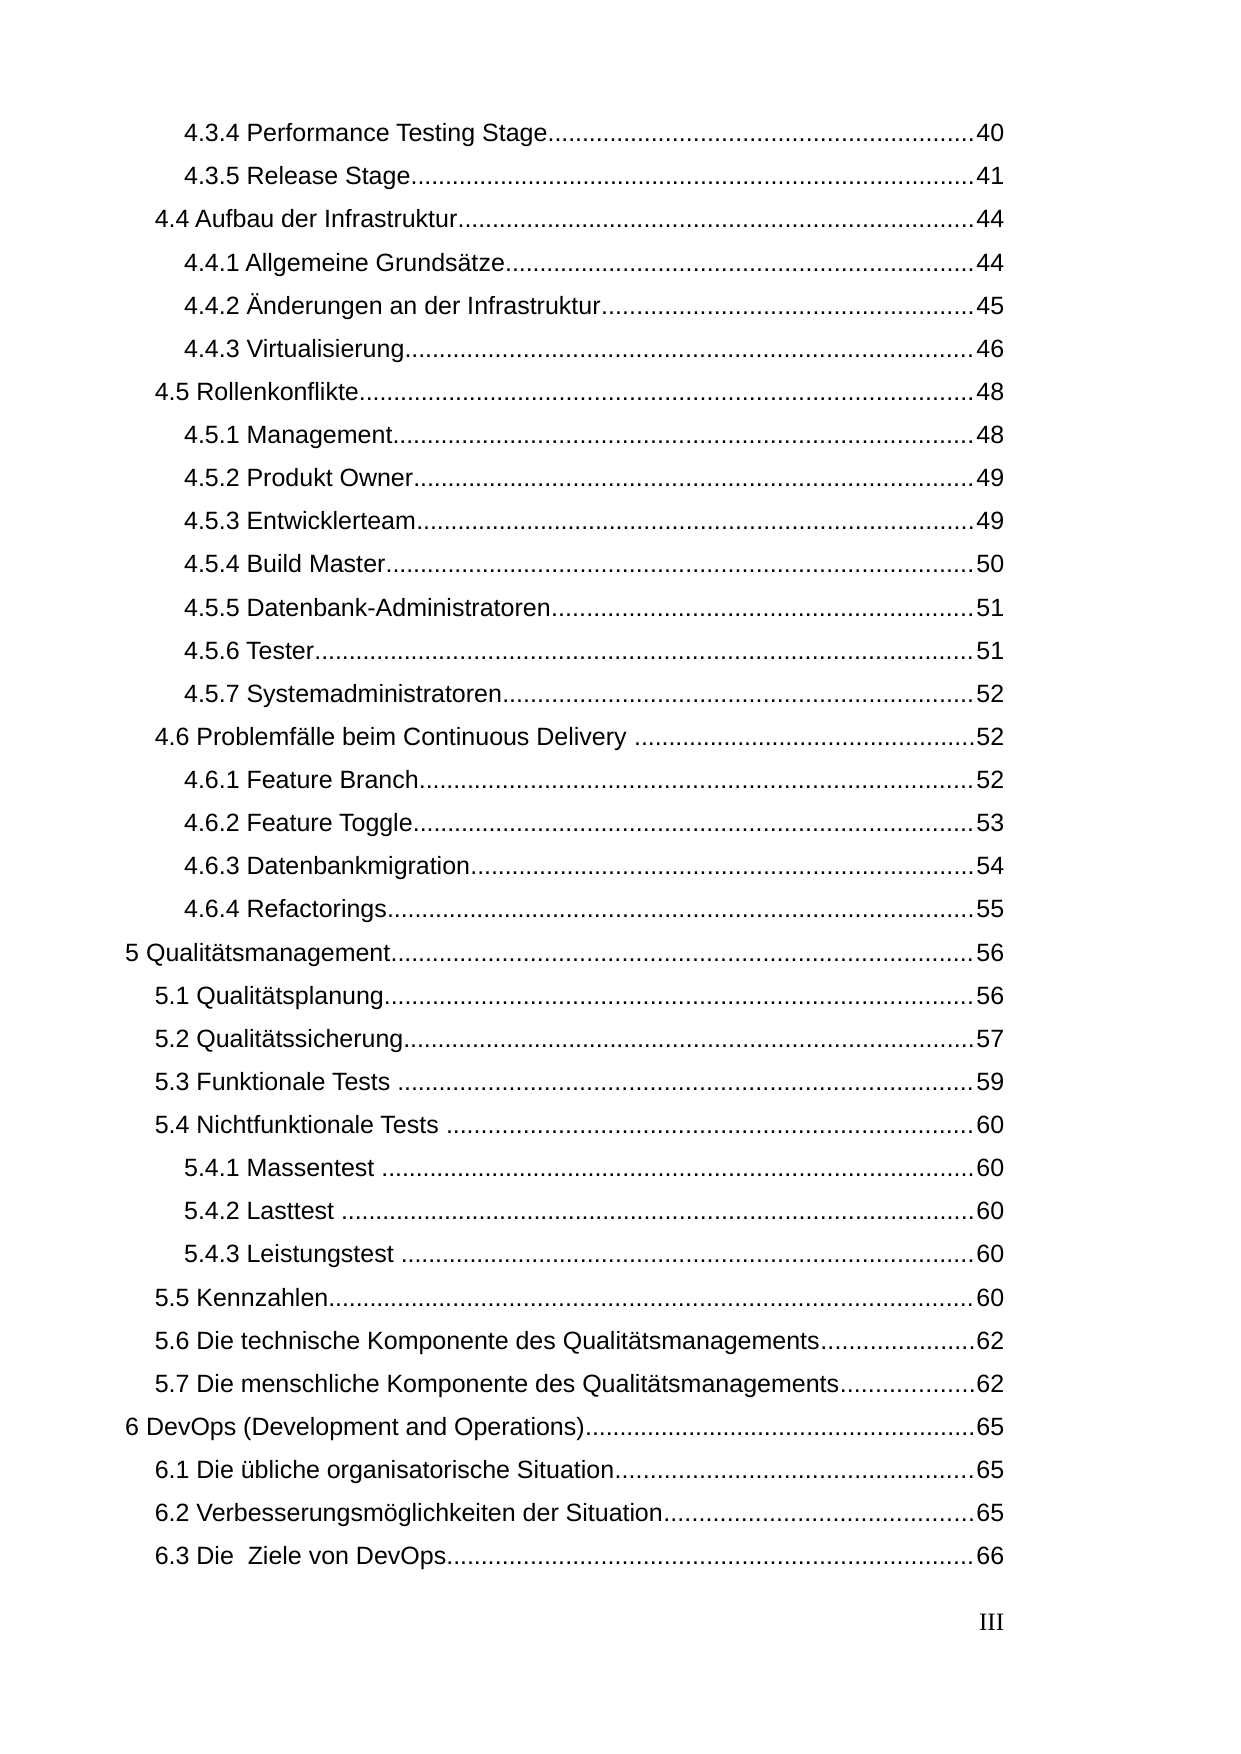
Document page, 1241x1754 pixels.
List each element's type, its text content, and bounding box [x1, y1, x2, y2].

text 5.7 Die menschliche Komponente des Qualitätsmanagements 62 [148, 1369, 1004, 1397]
text 4.4 Aufbau der Infrastruktur 44 [148, 204, 1004, 233]
text 6 DevOps (Development and Operations) 65 [118, 1412, 1004, 1441]
text 6.3 Die Ziele von DevOps 66 [148, 1541, 1004, 1570]
text 4.3.4 Performance Testing Stage 40 [177, 118, 1004, 147]
text 4.6.2 Feature Toggle 53 [177, 808, 1004, 837]
text 4.5.3 Entwicklerteam 49 [177, 506, 1004, 535]
text 4.4.3 Virtualisierung 46 [177, 334, 1004, 362]
text 5.4.1 Massentest 60 [177, 1153, 1004, 1182]
text 5.4 Nichtfunktionale Tests 60 [148, 1110, 1004, 1139]
text 5.6 Die technische Komponente des Qualitätsmanagements 62 [148, 1326, 1004, 1354]
text 5.4.3 Leistungstest 60 [177, 1239, 1004, 1268]
text 4.6.4 Refactorings 55 [177, 894, 1004, 923]
text 4.6.1 Feature Branch 52 [177, 765, 1004, 794]
text 5.1 Qualitätsplanung 56 [148, 981, 1004, 1009]
text 5.3 Funktionale Tests 59 [148, 1067, 1004, 1096]
text 4.5.1 Management 48 [177, 420, 1004, 449]
text 5 Qualitätsmanagement 56 [118, 937, 1004, 966]
text 4.5.6 Tester 51 [177, 636, 1004, 664]
text 4.5.4 Build Master 50 [177, 549, 1004, 578]
text 6.2 Verbesserungsmöglichkeiten der Situation 65 [148, 1498, 1004, 1527]
text 4.4.2 Änderungen an der Infrastruktur 45 [177, 291, 1004, 319]
text 4.4.1 Allgemeine Grundsätze 44 [177, 247, 1004, 276]
text 5.4.2 Lasttest 60 [177, 1196, 1004, 1225]
text 4.6 Problemfälle beim Continuous Delivery 52 [148, 722, 1004, 751]
text 5.2 Qualitätssicherung 57 [148, 1024, 1004, 1052]
text 4.5.2 Produkt Owner 49 [177, 463, 1004, 492]
text 6.1 Die übliche organisatorische Situation 65 [148, 1455, 1004, 1484]
text 4.5.7 Systemadministratoren 52 [177, 679, 1004, 707]
text 4.6.3 Datenbankmigration 54 [177, 851, 1004, 880]
text 4.3.5 Release Stage 41 [177, 161, 1004, 190]
text 4.5 Rollenkonflikte 48 [148, 377, 1004, 406]
text 5.5 Kennzahlen 60 [148, 1282, 1004, 1311]
text 4.5.5 Datenbank-Administratoren 51 [177, 592, 1004, 621]
